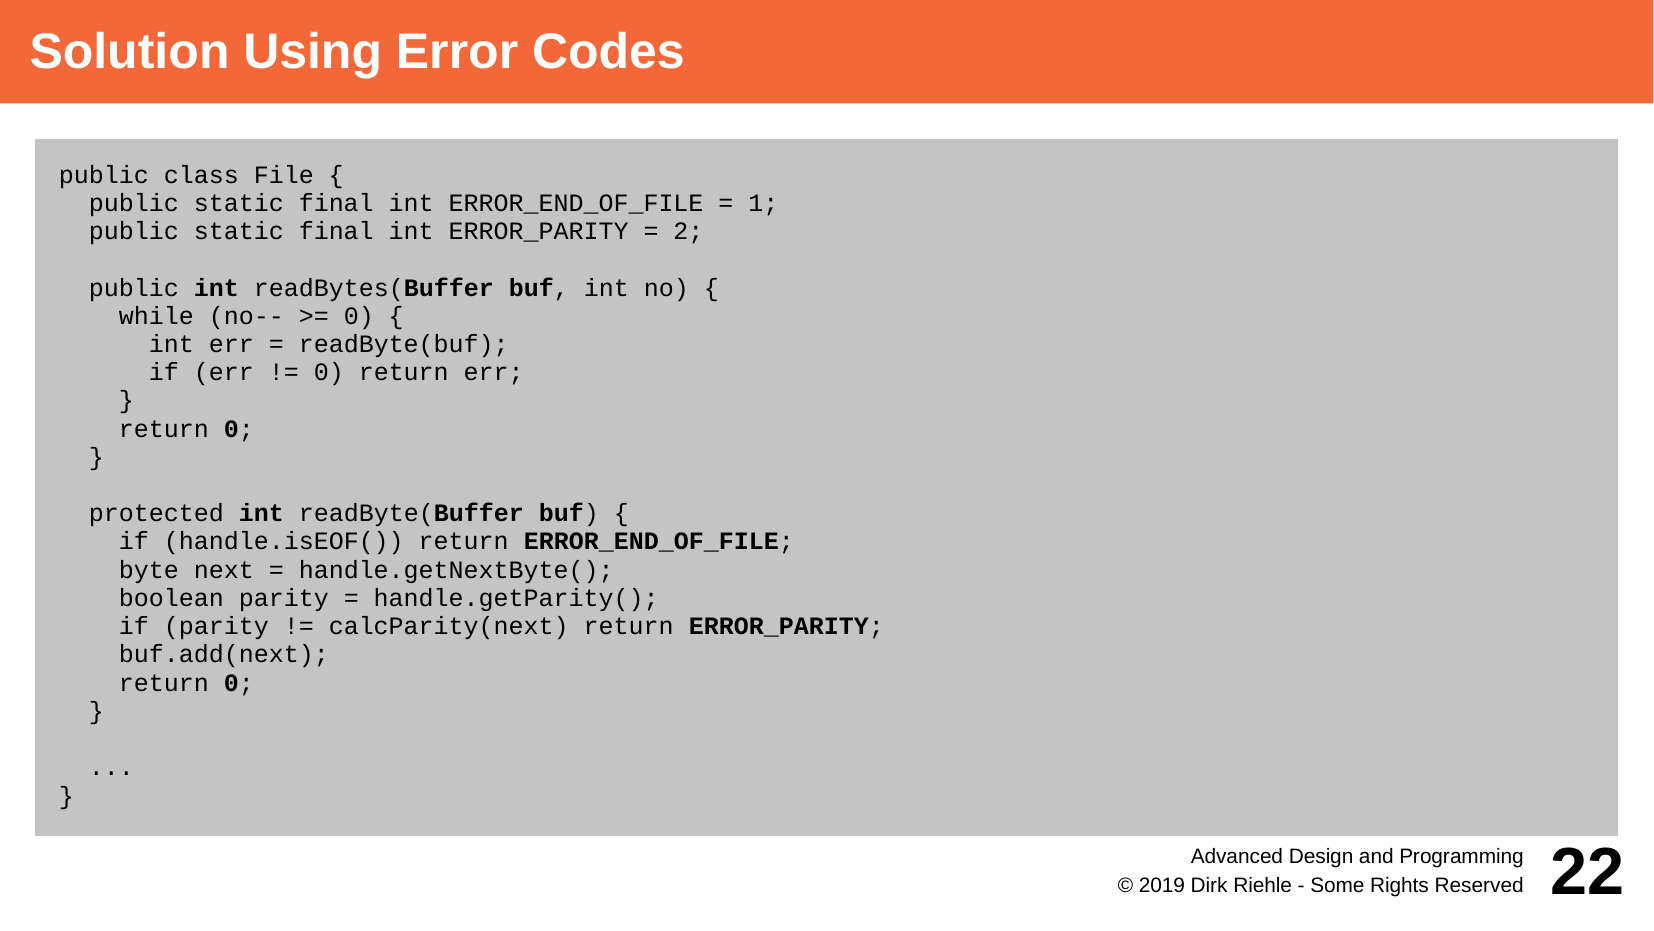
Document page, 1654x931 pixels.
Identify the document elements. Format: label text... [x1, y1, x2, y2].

title Solution Using Error Codes [0, 0, 1654, 104]
list public class File { public static final int ERROR_END_OF_FILE = 1; public static final int ERROR_PARITY = 2; public int readBytes(Buffer buf, int no) { while (no-- >= 0) { int err = readByte(buf); if (err != 0) return err; } return 0; } protected int readByte(Buffer buf) { if (handle.isEOF()) return ERROR_END_OF_FILE; byte next = handle.getNextByte(); boolean parity = handle.getParity(); if (parity != calcParity(next) return ERROR_PARITY; buf.add(next); return 0; } ... } [29, 132, 1625, 842]
